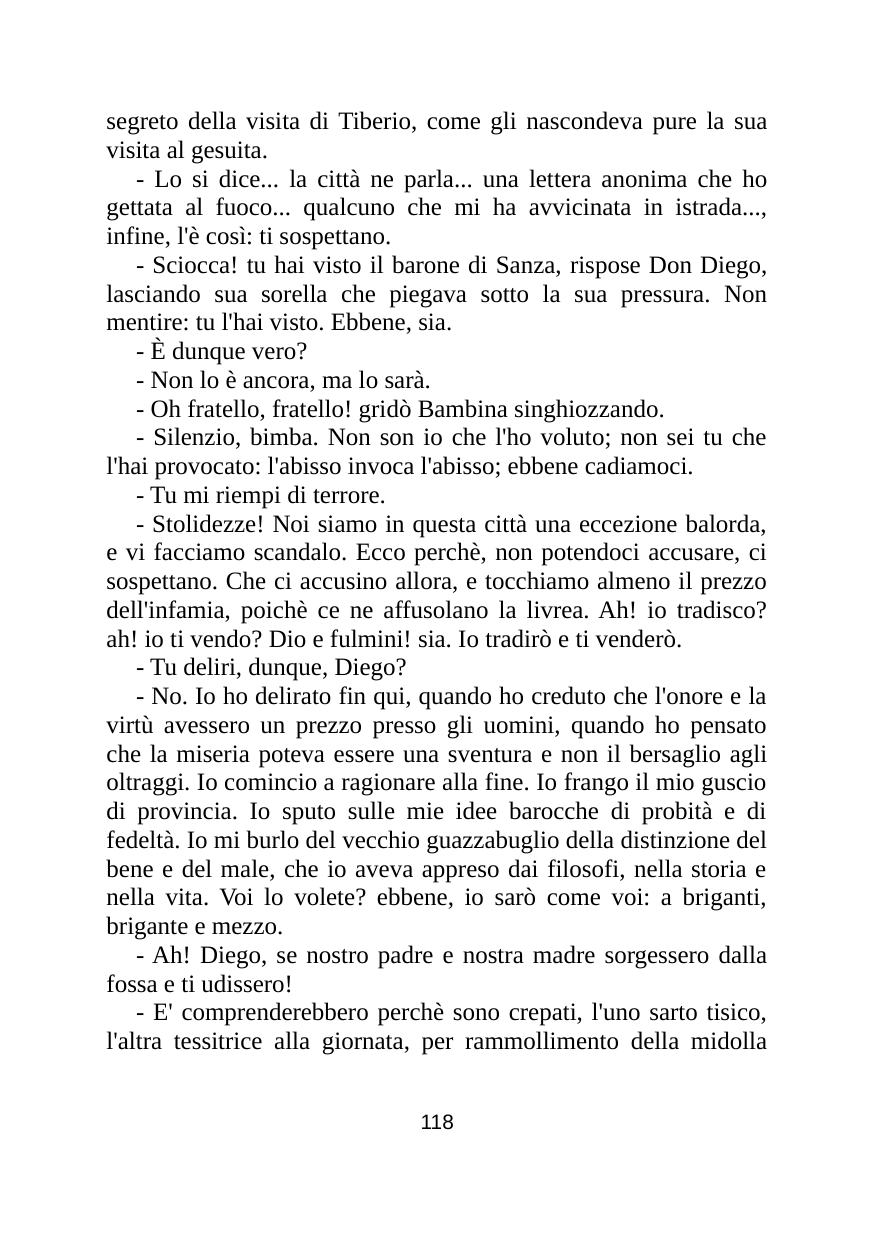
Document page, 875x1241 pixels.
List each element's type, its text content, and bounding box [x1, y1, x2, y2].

text - Lo si dice... la città ne parla... una lettera anonima che ho gettata al fuoco... qualcuno che mi ha avvicinata in istrada..., infine, l'è così: ti sospettano. [106, 164, 768, 250]
text - E' comprenderebbero perchè sono crepati, l'uno sarto tisico, l'altra tessitrice alla giornata, per rammollimento della midolla [106, 997, 768, 1055]
text - Silenzio, bimba. Non son io che l'ho voluto; non sei tu che l'hai provocato: l'abisso invoca l'abisso; ebbene cadiamoci. [106, 422, 768, 480]
text - Stolidezze! Noi siamo in questa città una eccezione balorda, e vi facciamo scandalo. Ecco perchè, non potendoci accusare, ci sospettano. Che ci accusino allora, e tocchiamo almeno il prezzo dell'infamia, poichè ce ne affusolano la livrea. Ah! io tradisco? ah! io ti vendo? Dio e fulmini! sia. Io tradirò e ti venderò. [106, 509, 768, 652]
text - Oh fratello, fratello! gridò Bambina singhiozzando. [106, 394, 768, 422]
text - Tu mi riempi di terrore. [106, 480, 768, 509]
text - No. Io ho delirato fin qui, quando ho creduto che l'onore e la virtù avessero un prezzo presso gli uomini, quando ho pensato che la miseria poteva essere una sventura e non il bersaglio agli oltraggi. Io comincio a ragionare alla fine. Io frango il mio guscio di provincia. Io sputo sulle mie idee barocche di probità e di fedeltà. Io mi burlo del vecchio guazzabuglio della distinzione del bene e del male, che io aveva appreso dai filosofi, nella storia e nella vita. Voi lo volete? ebbene, io sarò come voi: a briganti, brigante e mezzo. [106, 681, 768, 940]
text - Sciocca! tu hai visto il barone di Sanza, rispose Don Diego, lasciando sua sorella che piegava sotto la sua pressura. Non mentire: tu l'hai visto. Ebbene, sia. [106, 250, 768, 336]
text segreto della visita di Tiberio, come gli nascondeva pure la sua visita al gesuita. [106, 106, 768, 164]
text - Ah! Diego, se nostro padre e nostra madre sorgessero dalla fossa e ti udissero! [106, 940, 768, 997]
text - Tu deliri, dunque, Diego? [106, 652, 768, 681]
text - È dunque vero? [106, 336, 768, 365]
text - Non lo è ancora, ma lo sarà. [106, 365, 768, 394]
